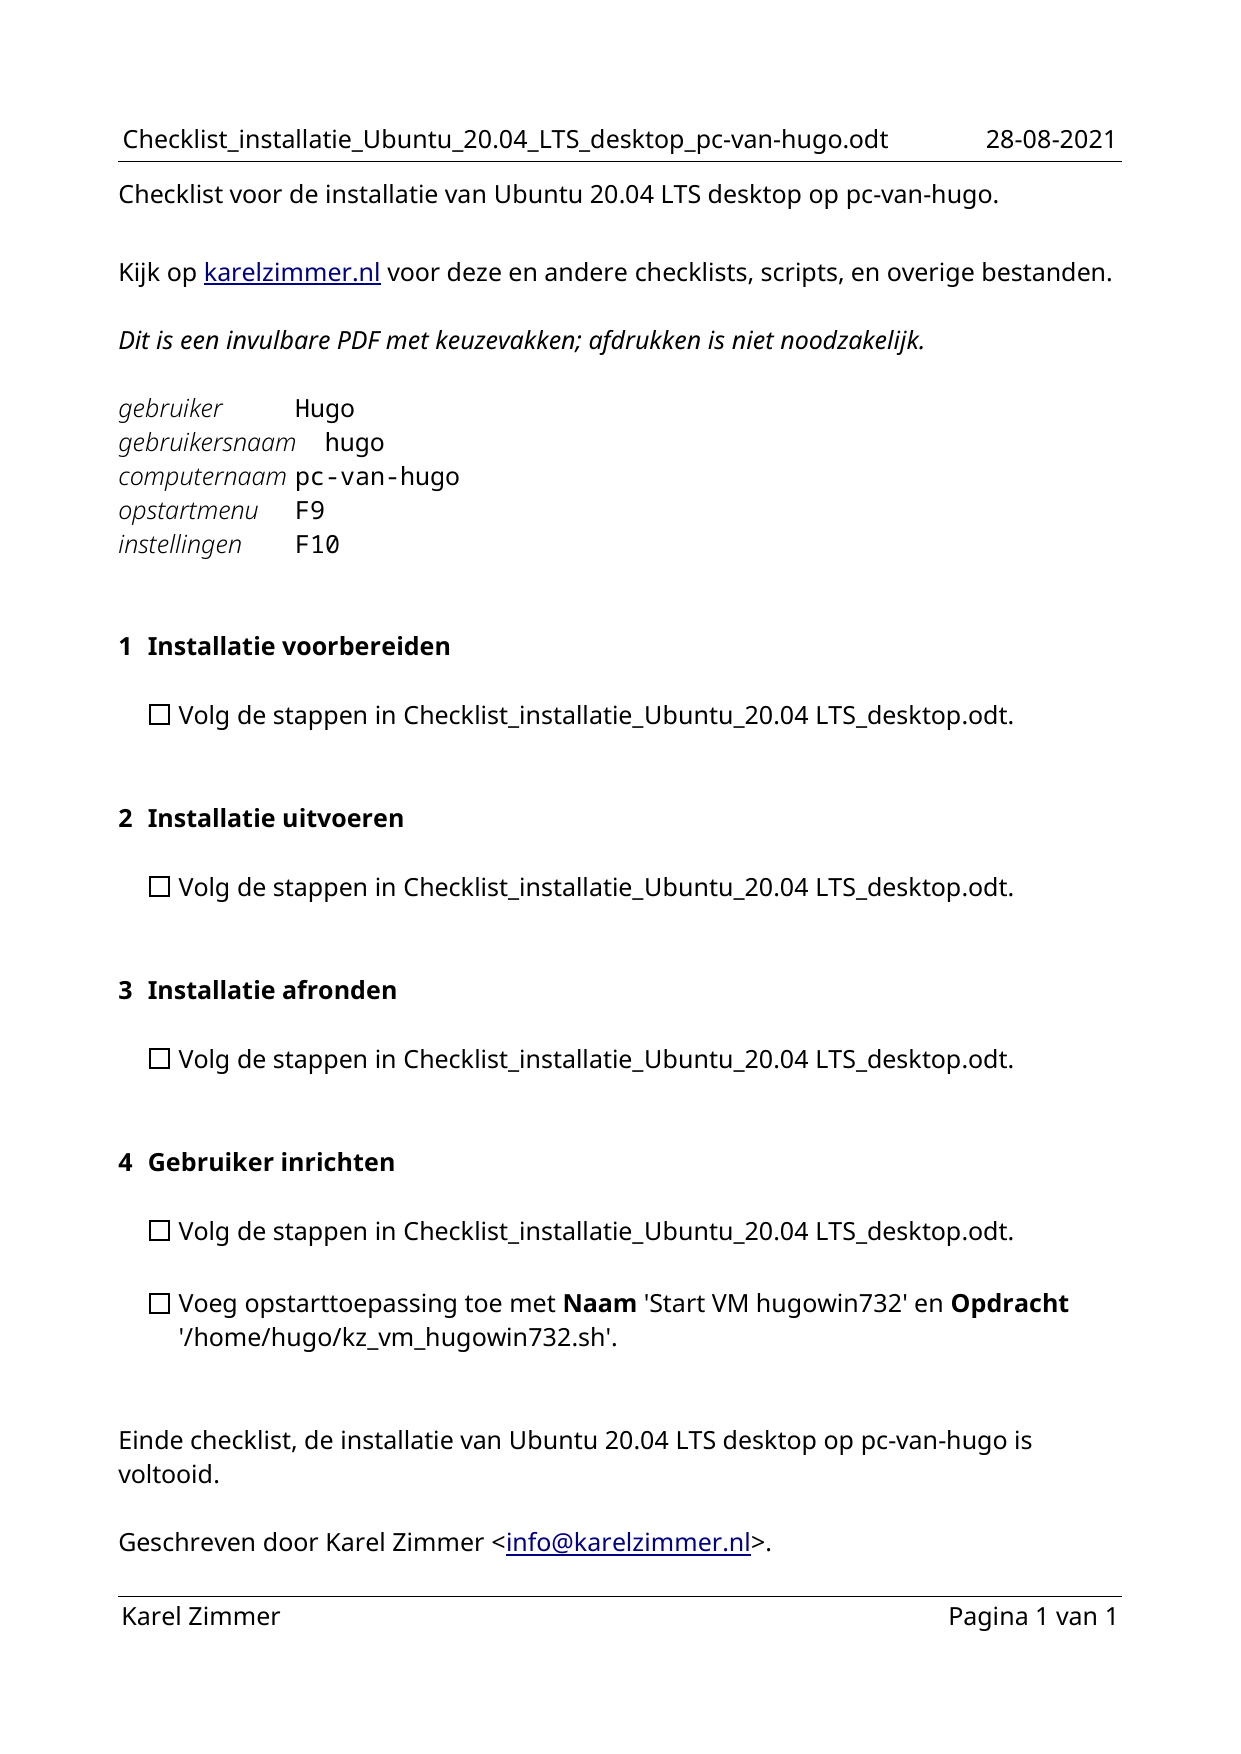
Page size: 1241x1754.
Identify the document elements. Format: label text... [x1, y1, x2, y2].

text gebruiker Hugo [118, 391, 1122, 425]
text Kijk op karelzimmer.nl voor deze en andere checklists, scripts, en overige bestanden. [118, 255, 1122, 289]
text opstartmenu F9 [118, 493, 1122, 527]
table_cell Voeg opstarttoepassing toe met Naam 'Start VM hugowin732' en Opdracht '/home/hugo/kz_vm_hugowin732.sh'. [177, 1285, 1120, 1355]
text instellingen F10 [118, 527, 1122, 561]
table_header [141, 1213, 177, 1249]
list Gebruiker inrichten [118, 1145, 1122, 1179]
table_header Volg de stappen in Checklist_installatie_Ubuntu_20.04 LTS_desktop.odt. [177, 869, 1120, 905]
table_cell [141, 1249, 177, 1285]
list Installatie uitvoeren [118, 801, 1122, 834]
table_cell [177, 1249, 1120, 1285]
table_header [141, 869, 177, 905]
table_header [141, 1041, 177, 1077]
text Einde checklist, de installatie van Ubuntu 20.04 LTS desktop op pc-van-hugo is voltooid. Geschreven door Karel Zimmer <info@karelzimmer.nl>. [118, 1423, 1122, 1559]
list Installatie afronden [118, 973, 1122, 1007]
text Dit is een invulbare PDF met keuzevakken; afdrukken is niet noodzakelijk. [118, 323, 1122, 357]
list Installatie voorbereiden [118, 628, 1122, 662]
text Checklist voor de installatie van Ubuntu 20.04 LTS desktop op pc-van-hugo. [118, 177, 1122, 211]
table_header [141, 696, 177, 733]
text gebruikersnaam hugo [118, 425, 1122, 459]
table_header Volg de stappen in Checklist_installatie_Ubuntu_20.04 LTS_desktop.odt. [177, 696, 1120, 733]
table_cell [141, 1285, 177, 1355]
text computernaam pc-van-hugo [118, 459, 1122, 493]
table_header Volg de stappen in Checklist_installatie_Ubuntu_20.04 LTS_desktop.odt. [177, 1213, 1120, 1249]
table_header Volg de stappen in Checklist_installatie_Ubuntu_20.04 LTS_desktop.odt. [177, 1041, 1120, 1077]
